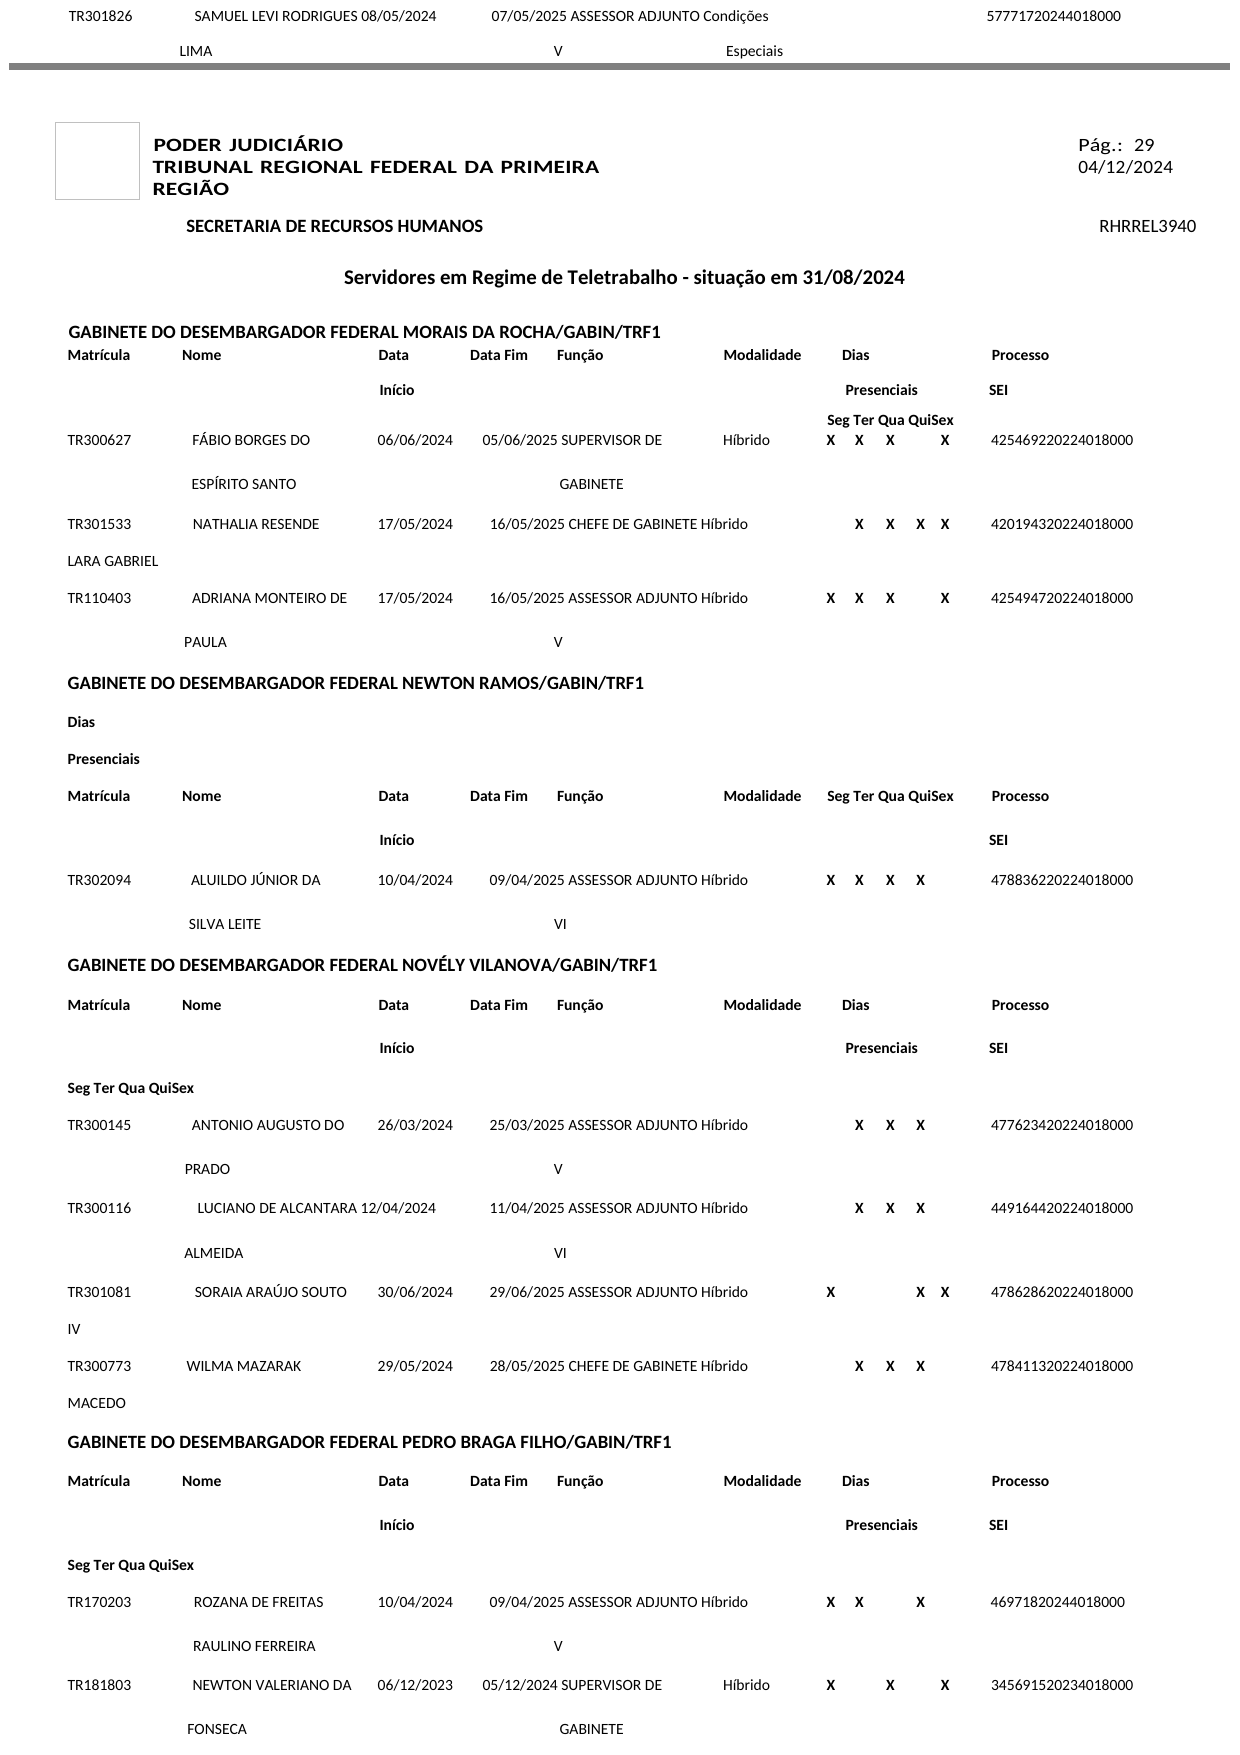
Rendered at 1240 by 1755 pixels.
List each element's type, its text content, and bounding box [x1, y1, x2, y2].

text GABINETE DO DESEMBARGADOR FEDERAL MORAIS DA ROCHA/GABIN/TRF1 [68, 320, 1196, 343]
text Presenciais [67, 749, 1196, 768]
text MACEDO [67, 1393, 1196, 1412]
text Matrícula Nome Data Data Fim Função Modalidade Dias Processo [67, 345, 1196, 364]
text Matrícula Nome Data Data Fim Função Modalidade Dias Processo [67, 1471, 1196, 1490]
text TR300116 LUCIANO DE ALCANTARA 12/04/2024 11/04/2025 ASSESSOR ADJUNTO Híbrido X X X 449164420224018000 [67, 1199, 1196, 1218]
subtitle Início Presenciais SEI [67, 373, 1196, 401]
text GABINETE DO DESEMBARGADOR FEDERAL NOVÉLY VILANOVA/GABIN/TRF1 [67, 953, 1196, 976]
table_cell TR301826 SAMUEL LEVI RODRIGUES 08/05/2024 07/05/2025 ASSESSOR ADJUNTO Condições LIMA V Especiais [69, 6, 817, 63]
text TR110403 ADRIANA MONTEIRO DE 17/05/2024 16/05/2025 ASSESSOR ADJUNTO Híbrido X X X X 425494720224018000 [67, 588, 1196, 607]
text Início Presenciais SEI [67, 1508, 1196, 1536]
text IV [67, 1319, 1196, 1338]
table_cell 57771720244018000 [986, 6, 1138, 63]
text Seg Ter Qua QuiSex [67, 1555, 1196, 1574]
text TR301533 NATHALIA RESENDE 17/05/2024 16/05/2025 CHEFE DE GABINETE Híbrido X X X X 420194320224018000 [67, 514, 1196, 533]
text Seg Ter Qua QuiSex [67, 1078, 1196, 1097]
text Matrícula Nome Data Data Fim Função Modalidade Seg Ter Qua QuiSex Processo [67, 786, 1196, 806]
text Início Presenciais SEI [67, 1032, 1196, 1060]
text RAULINO FERREIRA V [67, 1629, 1196, 1657]
text PRADO V [67, 1152, 1196, 1180]
text TR302094 ALUILDO JÚNIOR DA 10/04/2024 09/04/2025 ASSESSOR ADJUNTO Híbrido X X X X 478836220224018000 [67, 870, 1196, 889]
text TR300627 FÁBIO BORGES DO 06/06/2024 05/06/2025 SUPERVISOR DE Híbrido X X X X 425469220224018000 [67, 430, 1196, 449]
text GABINETE DO DESEMBARGADOR FEDERAL PEDRO BRAGA FILHO/GABIN/TRF1 [67, 1430, 1196, 1453]
text Início SEI [67, 823, 1196, 851]
text Matrícula Nome Data Data Fim Função Modalidade Dias Processo [67, 995, 1196, 1014]
text SECRETARIA DE RECURSOS HUMANOS RHRREL3940 [67, 210, 1198, 238]
text SILVA LEITE VI [67, 907, 1196, 935]
text LARA GABRIEL [67, 551, 1196, 570]
text PAULA V [67, 625, 1196, 653]
text TR170203 ROZANA DE FREITAS 10/04/2024 09/04/2025 ASSESSOR ADJUNTO Híbrido X X X 46971820244018000 [67, 1592, 1196, 1611]
text Dias [67, 712, 1196, 732]
table_cell [818, 6, 986, 63]
text TR301081 SORAIA ARAÚJO SOUTO 30/06/2024 29/06/2025 ASSESSOR ADJUNTO Híbrido X X X 478628620224018000 [67, 1282, 1196, 1301]
text TR300145 ANTONIO AUGUSTO DO 26/03/2024 25/03/2025 ASSESSOR ADJUNTO Híbrido X X X 477623420224018000 [67, 1115, 1196, 1134]
text FONSECA GABINETE [67, 1712, 1196, 1740]
text TR300773 WILMA MAZARAK 29/05/2024 28/05/2025 CHEFE DE GABINETE Híbrido X X X 478411320224018000 [67, 1356, 1196, 1375]
subtitle Servidores em Regime de Teletrabalho - situação em 31/08/2024 [67, 264, 1182, 289]
text ESPÍRITO SANTO GABINETE [67, 467, 1196, 495]
text Seg Ter Qua QuiSex [584, 410, 1196, 429]
text TR181803 NEWTON VALERIANO DA 06/12/2023 05/12/2024 SUPERVISOR DE Híbrido X X X 345691520234018000 [67, 1675, 1196, 1694]
text ALMEIDA VI [67, 1236, 1196, 1264]
text GABINETE DO DESEMBARGADOR FEDERAL NEWTON RAMOS/GABIN/TRF1 [67, 671, 1196, 694]
